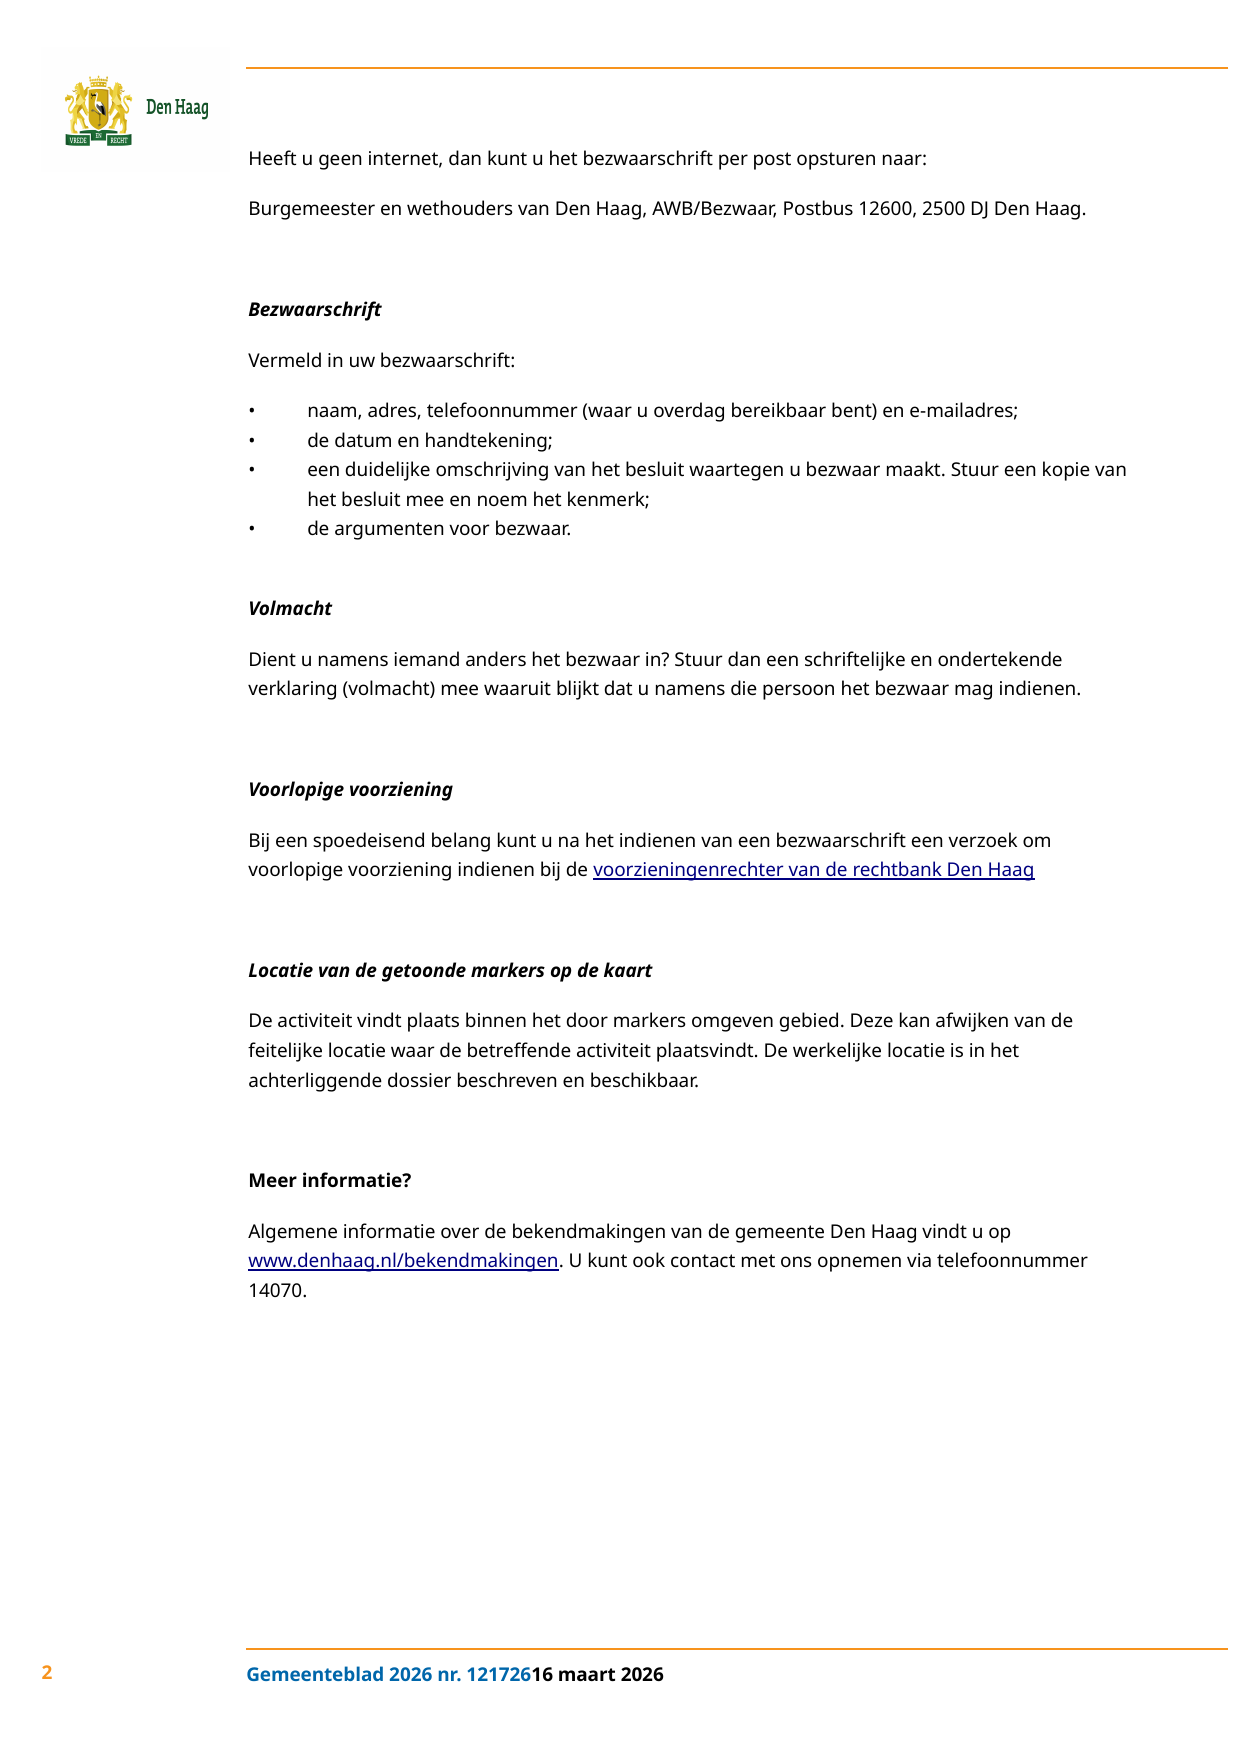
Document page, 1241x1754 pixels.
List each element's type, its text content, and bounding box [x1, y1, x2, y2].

text Burgemeester en wethouders van Den Haag, AWB/Bezwaar, Postbus 12600, 2500 DJ Den Haag. [248, 196, 1152, 221]
list een duidelijke omschrijving van het besluit waartegen u bezwaar maakt. Stuur een kopie van het besluit mee en noem het kenmerk; [248, 456, 1152, 512]
text De activiteit vindt plaats binnen het door markers omgeven gebied. Deze kan afwijken van de feitelijke locatie waar de betreffende activiteit plaatsvindt. De werkelijke locatie is in het achterliggende dossier beschreven en beschikbaar. [248, 1008, 1152, 1093]
list de datum en handtekening; [248, 427, 1152, 453]
text Voorlopige voorziening [248, 776, 1152, 802]
text Locatie van de getoonde markers op de kaart [248, 957, 1152, 983]
text Dient u namens iemand anders het bezwaar in? Stuur dan een schriftelijke en ondertekende verklaring (volmacht) mee waaruit blijkt dat u namens die persoon het bezwaar mag indienen. [248, 646, 1152, 701]
text Bezwaarschrift [248, 296, 1152, 322]
text Heeft u geen internet, dan kunt u het bezwaarschrift per post opsturen naar: [248, 145, 1152, 171]
list de argumenten voor bezwaar. [248, 516, 1152, 541]
text Vermeld in uw bezwaarschrift: [248, 347, 1152, 373]
picture [41, 47, 231, 172]
text Volmacht [248, 596, 1152, 621]
text Algemene informatie over de bekendmakingen van de gemeente Den Haag vindt u op www.denhaag.nl/bekendmakingen. U kunt ook contact met ons opnemen via telefoonnummer 14070. [248, 1218, 1152, 1303]
text Bij een spoedeisend belang kunt u na het indienen van een bezwaarschrift een verzoek om voorlopige voorziening indienen bij de voorzieningenrechter van de rechtbank Den Haag [248, 827, 1152, 882]
list naam, adres, telefoonnummer (waar u overdag bereikbaar bent) en e-mailadres; [248, 397, 1152, 423]
text Meer informatie? [248, 1168, 1152, 1193]
